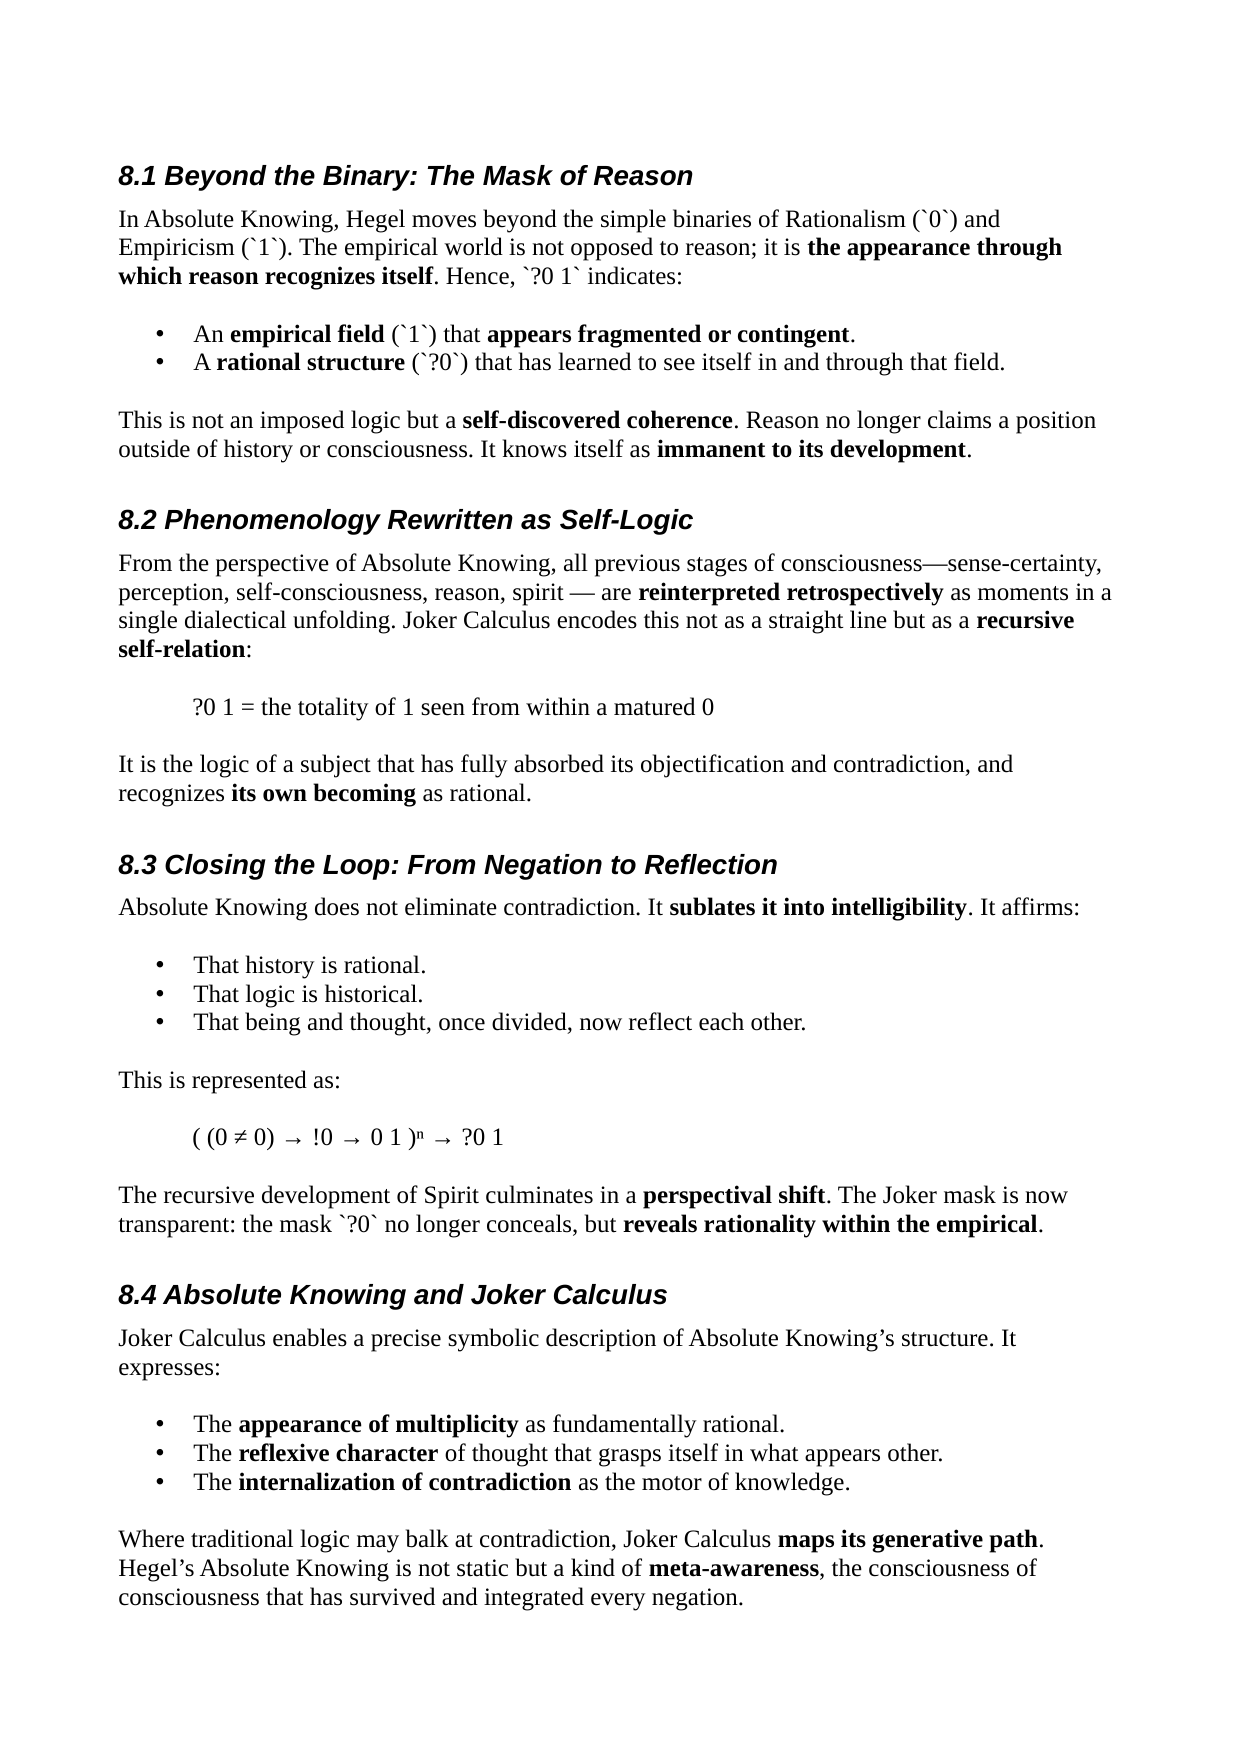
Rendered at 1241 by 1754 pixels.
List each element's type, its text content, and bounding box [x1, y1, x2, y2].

list That history is rational. [156, 950, 1122, 979]
subtitle 8.2 Phenomenology Rewritten as Self-Logic [118, 504, 1122, 536]
list The internalization of contradiction as the motor of knowledge. [156, 1467, 1122, 1496]
text In Absolute Knowing, Hegel moves beyond the simple binaries of Rationalism (`0`) and Empiricism (`1`). The empirical world is not opposed to reason; it is the appearance through which reason recognizes itself. Hence, `?0 1` indicates: [118, 204, 1122, 290]
text Joker Calculus enables a precise symbolic description of Absolute Knowing’s structure. It expresses: [118, 1323, 1122, 1381]
text ( (0 ≠ 0) → !0 → 0 1 )ⁿ → ?0 1 [118, 1122, 1122, 1151]
text The recursive development of Spirit culminates in a perspectival shift. The Joker mask is now transparent: the mask `?0` no longer conceals, but reveals rationality within the empirical. [118, 1180, 1122, 1237]
text ?0 1 = the totality of 1 seen from within a matured 0 [118, 692, 1122, 721]
list That logic is historical. [156, 979, 1122, 1007]
text This is not an imposed logic but a self-discovered coherence. Reason no longer claims a position outside of history or consciousness. It knows itself as immanent to its development. [118, 405, 1122, 462]
text Where traditional logic may balk at contradiction, Joker Calculus maps its generative path. Hegel’s Absolute Knowing is not static but a kind of meta-awareness, the consciousness of consciousness that has survived and integrated every negation. [118, 1524, 1122, 1611]
list The appearance of multiplicity as fundamentally rational. [156, 1409, 1122, 1438]
list That being and thought, once divided, now reflect each other. [156, 1007, 1122, 1036]
subtitle 8.4 Absolute Knowing and Joker Calculus [118, 1279, 1122, 1311]
subtitle 8.1 Beyond the Binary: The Mask of Reason [118, 159, 1122, 191]
list The reflexive character of thought that grasps itself in what appears other. [156, 1438, 1122, 1467]
text It is the logic of a subject that has fully absorbed its objectification and contradiction, and recognizes its own becoming as rational. [118, 749, 1122, 807]
text From the perspective of Absolute Knowing, all previous stages of consciousness—sense-certainty, perception, self-consciousness, reason, spirit — are reinterpreted retrospectively as moments in a single dialectical unfolding. Joker Calculus encodes this not as a straight line but as a recursive self-relation: [118, 548, 1122, 663]
subtitle 8.3 Closing the Loop: From Negation to Reflection [118, 848, 1122, 880]
text This is represented as: [118, 1065, 1122, 1094]
list A rational structure (`?0`) that has learned to see itself in and through that field. [156, 347, 1122, 376]
list An empirical field (`1`) that appears fragmented or contingent. [156, 319, 1122, 347]
text Absolute Knowing does not eliminate contradiction. It sublates it into intelligibility. It affirms: [118, 892, 1122, 921]
